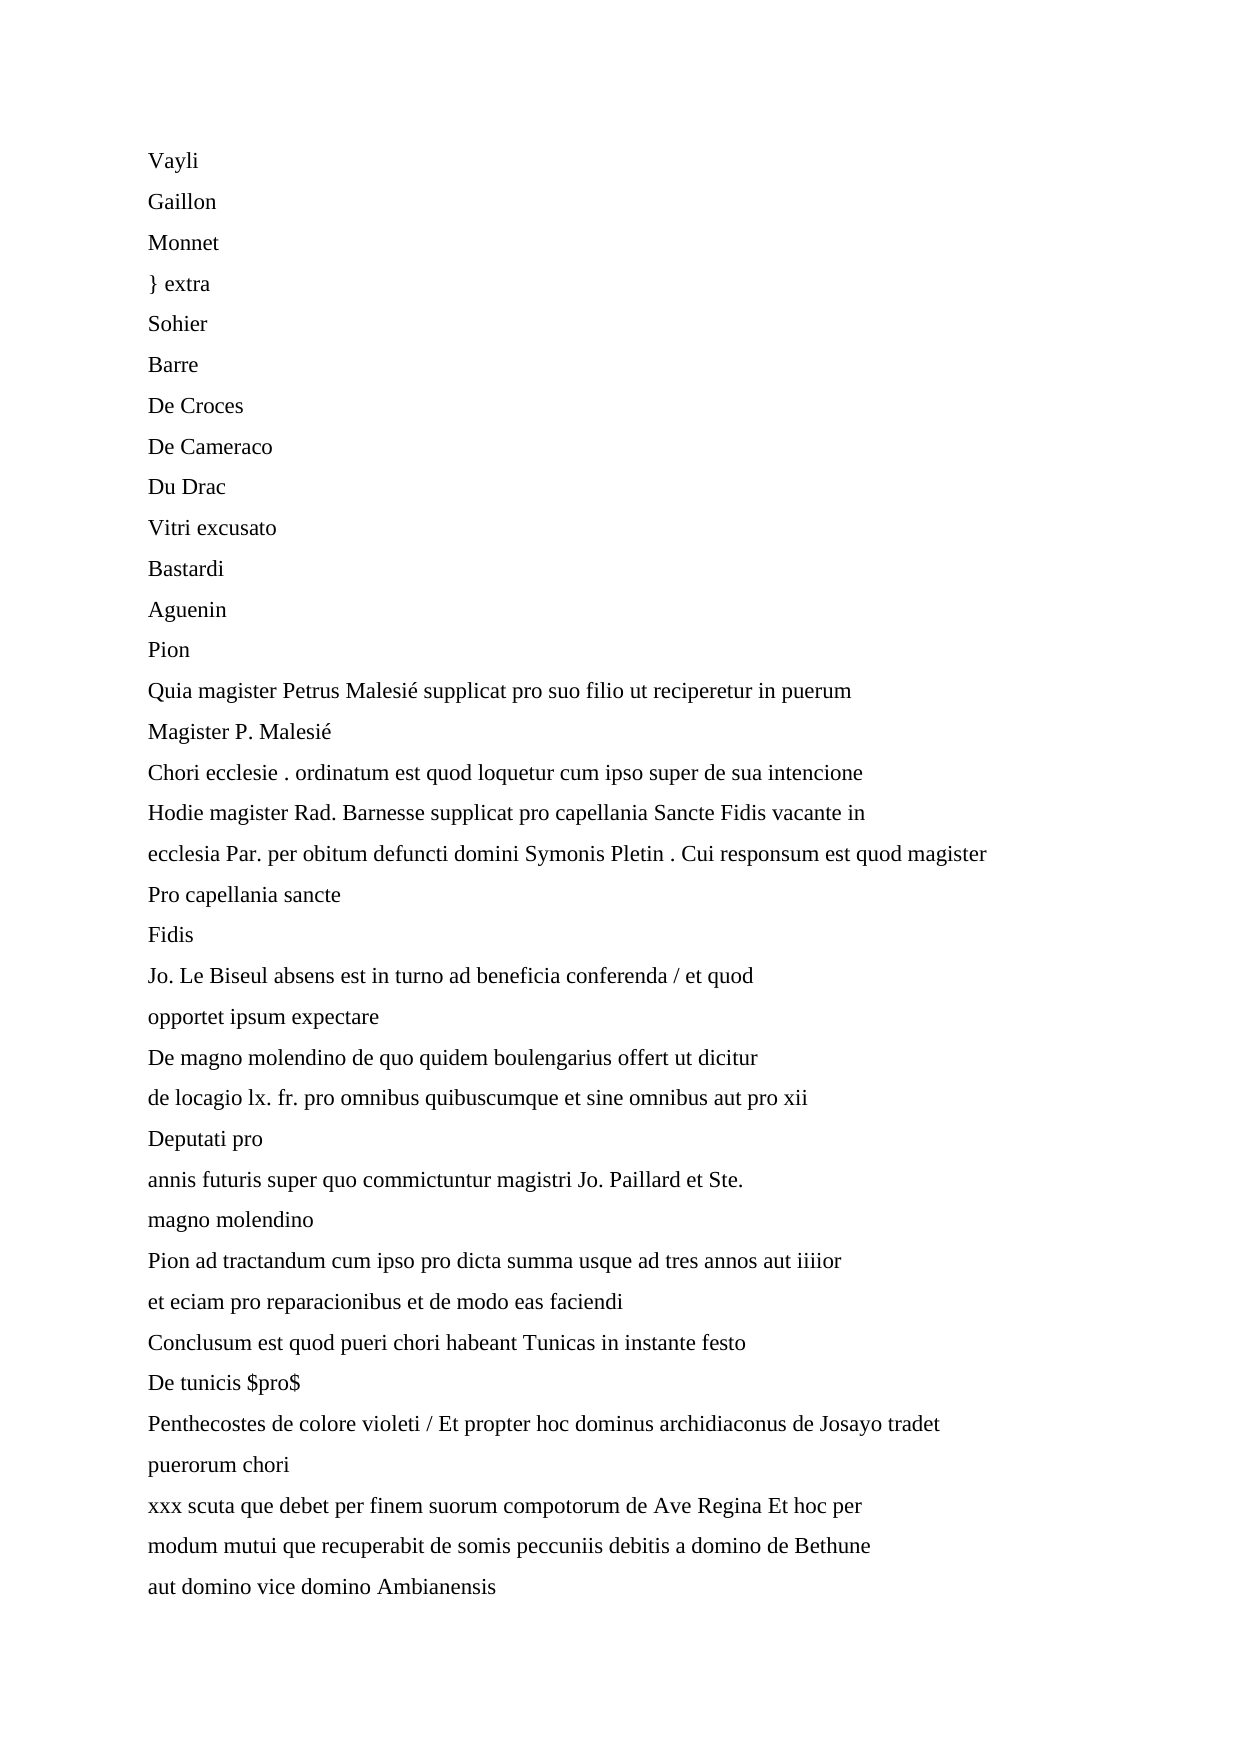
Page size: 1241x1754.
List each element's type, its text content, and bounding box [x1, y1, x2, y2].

text Du Drac [148, 473, 1093, 500]
text Aguenin [148, 596, 1093, 622]
text Deputati pro [148, 1125, 1093, 1151]
text aut domino vice domino Ambianensis [148, 1573, 1093, 1599]
text xxx scuta que debet per finem suorum compotorum de Ave Regina Et hoc per [148, 1492, 1093, 1518]
text Vitri excusato [148, 514, 1093, 541]
text Chori ecclesie . ordinatum est quod loquetur cum ipso super de sua intencione [148, 758, 1093, 785]
text opportet ipsum expectare [148, 1003, 1093, 1029]
text Barre [148, 351, 1093, 378]
text Hodie magister Rad. Barnesse supplicat pro capellania Sancte Fidis vacante in [148, 799, 1093, 826]
text Vayli [148, 148, 1093, 174]
text De magno molendino de quo quidem boulengarius offert ut dicitur [148, 1044, 1093, 1070]
text De Cameraco [148, 433, 1093, 459]
text Bastardi [148, 555, 1093, 581]
text et eciam pro reparacionibus et de modo eas faciendi [148, 1288, 1093, 1314]
text ecclesia Par. per obitum defuncti domini Symonis Pletin . Cui responsum est quod magister [148, 840, 1093, 866]
text Pion [148, 636, 1093, 663]
text modum mutui que recuperabit de somis peccuniis debitis a domino de Bethune [148, 1532, 1093, 1559]
text puerorum chori [148, 1451, 1093, 1477]
text Magister P. Malesié [148, 718, 1093, 744]
text annis futuris super quo commictuntur magistri Jo. Paillard et Ste. [148, 1166, 1093, 1192]
text } extra [148, 270, 1093, 296]
text Gaillon [148, 188, 1093, 215]
text Quia magister Petrus Malesié supplicat pro suo filio ut reciperetur in puerum [148, 677, 1093, 703]
text Pro capellania sancte [148, 881, 1093, 907]
text Penthecostes de colore violeti / Et propter hoc dominus archidiaconus de Josayo tradet [148, 1410, 1093, 1437]
text De tunicis $pro$ [148, 1369, 1093, 1396]
text de locagio lx. fr. pro omnibus quibuscumque et sine omnibus aut pro xii [148, 1084, 1093, 1111]
text magno molendino [148, 1207, 1093, 1233]
text Pion ad tractandum cum ipso pro dicta summa usque ad tres annos aut iiiior [148, 1247, 1093, 1274]
text Jo. Le Biseul absens est in turno ad beneficia conferenda / et quod [148, 962, 1093, 988]
text De Croces [148, 392, 1093, 418]
text Fidis [148, 921, 1093, 948]
text Conclusum est quod pueri chori habeant Tunicas in instante festo [148, 1329, 1093, 1355]
text Sohier [148, 311, 1093, 337]
text Monnet [148, 229, 1093, 255]
